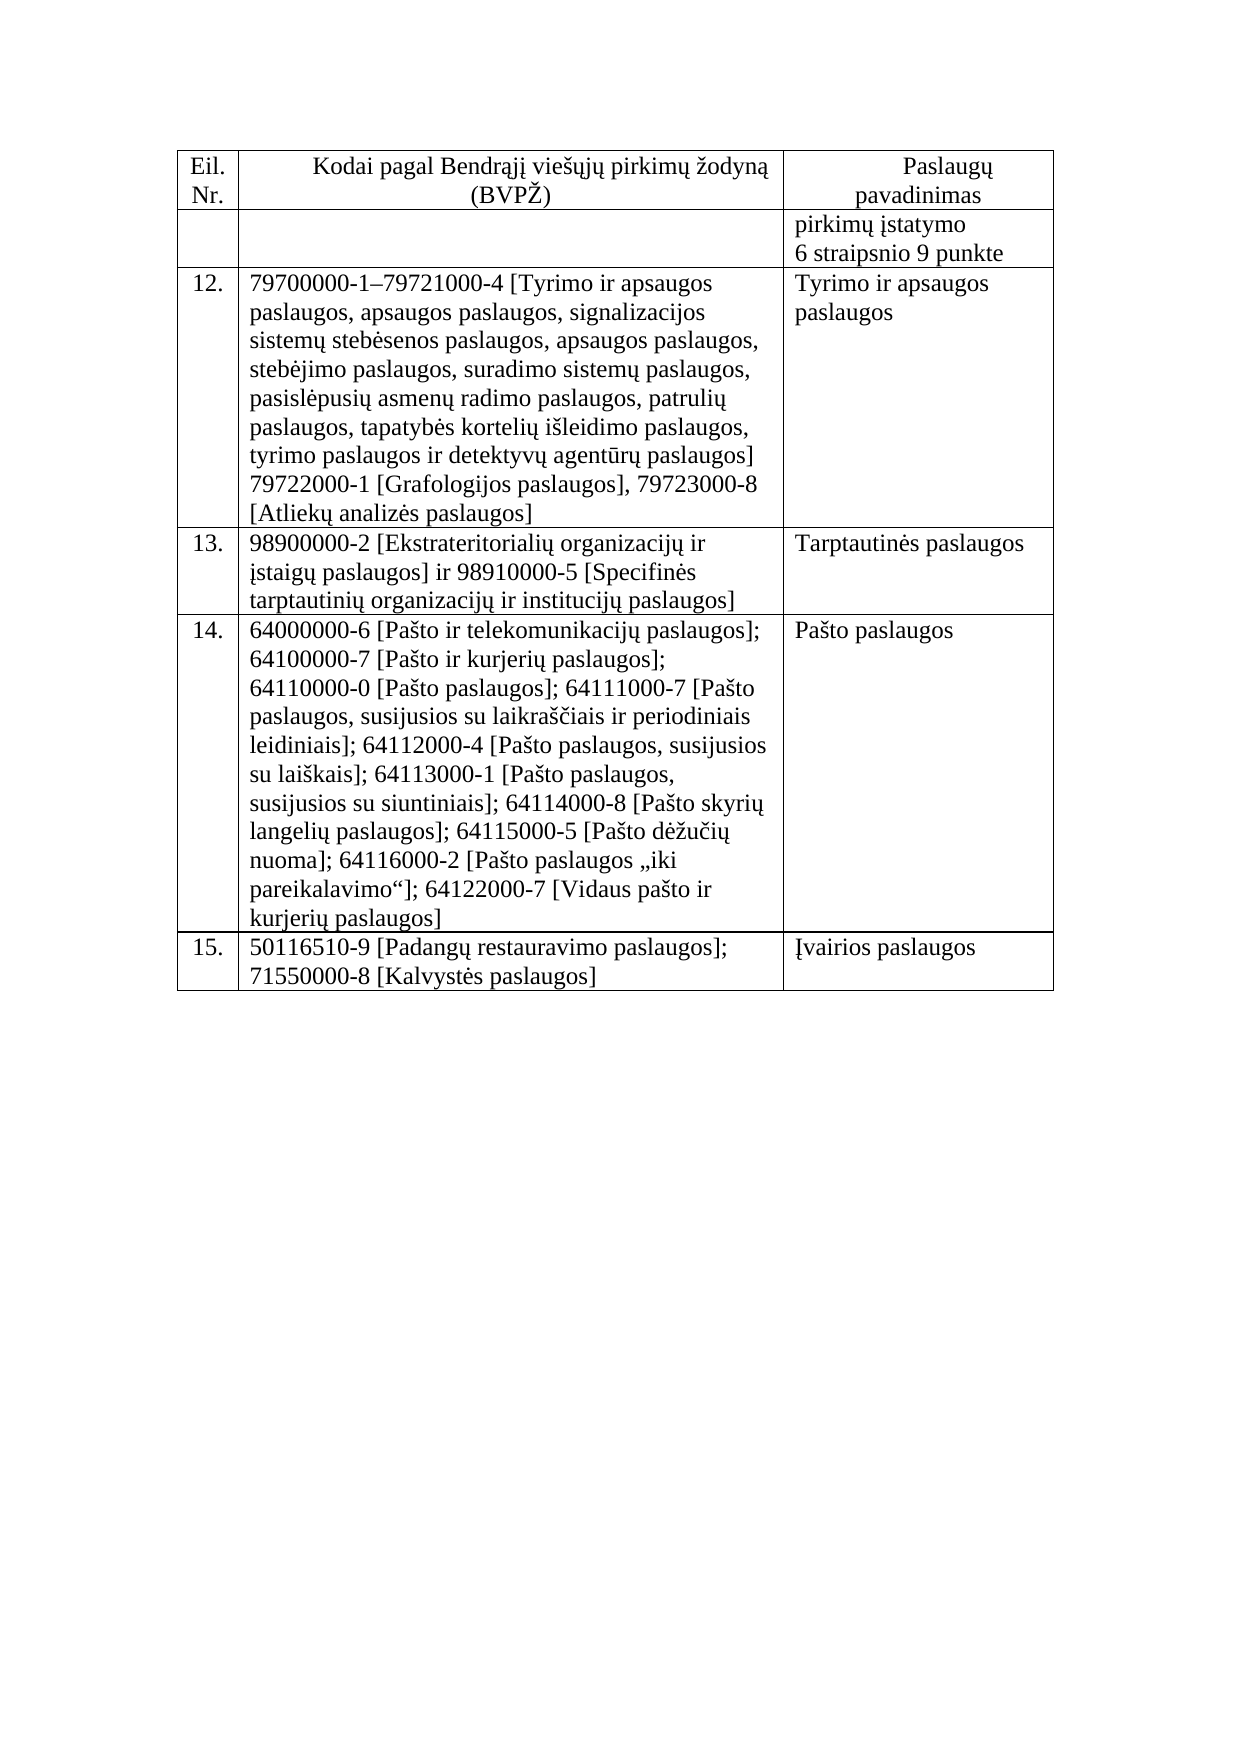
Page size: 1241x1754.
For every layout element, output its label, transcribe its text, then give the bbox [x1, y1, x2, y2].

table_header Eil. Nr. [178, 151, 238, 208]
table_cell Tyrimo ir apsaugos paslaugos [784, 268, 1053, 527]
table_cell Įvairios paslaugos [784, 933, 1053, 990]
table_header Paslaugų pavadinimas [784, 151, 1053, 208]
table_cell 98900000-2 [Ekstrateritorialių organizacijų ir įstaigų paslaugos] ir 98910000-5 [Specifinės tarptautinių organizacijų ir institucijų paslaugos] [239, 528, 783, 614]
table_cell 15. [178, 933, 238, 990]
table_cell [178, 210, 238, 267]
table_cell 12. [178, 268, 238, 527]
table_cell 79700000-1–79721000-4 [Tyrimo ir apsaugos paslaugos, apsaugos paslaugos, signalizacijos sistemų stebėsenos paslaugos, apsaugos paslaugos, stebėjimo paslaugos, suradimo sistemų paslaugos, pasislėpusių asmenų radimo paslaugos, patrulių paslaugos, tapatybės kortelių išleidimo paslaugos, tyrimo paslaugos ir detektyvų agentūrų paslaugos] 79722000-1 [Grafologijos paslaugos], 79723000-8 [Atliekų analizės paslaugos] [239, 268, 783, 527]
table_cell [239, 210, 783, 267]
table_header Kodai pagal Bendrąjį viešųjų pirkimų žodyną (BVPŽ) [239, 151, 783, 208]
table_cell Pašto paslaugos [784, 615, 1053, 931]
table_cell 13. [178, 528, 238, 614]
table_cell Tarptautinės paslaugos [784, 528, 1053, 614]
table_cell pirkimų įstatymo 6 straipsnio 9 punkte [784, 210, 1053, 267]
table_cell 64000000-6 [Pašto ir telekomunikacijų paslaugos]; 64100000-7 [Pašto ir kurjerių paslaugos]; 64110000-0 [Pašto paslaugos]; 64111000-7 [Pašto paslaugos, susijusios su laikraščiais ir periodiniais leidiniais]; 64112000-4 [Pašto paslaugos, susijusios su laiškais]; 64113000-1 [Pašto paslaugos, susijusios su siuntiniais]; 64114000-8 [Pašto skyrių langelių paslaugos]; 64115000-5 [Pašto dėžučių nuoma]; 64116000-2 [Pašto paslaugos „iki pareikalavimo“]; 64122000-7 [Vidaus pašto ir kurjerių paslaugos] [239, 615, 783, 931]
table_cell 14. [178, 615, 238, 931]
table_cell 50116510-9 [Padangų restauravimo paslaugos]; 71550000-8 [Kalvystės paslaugos] [239, 933, 783, 990]
